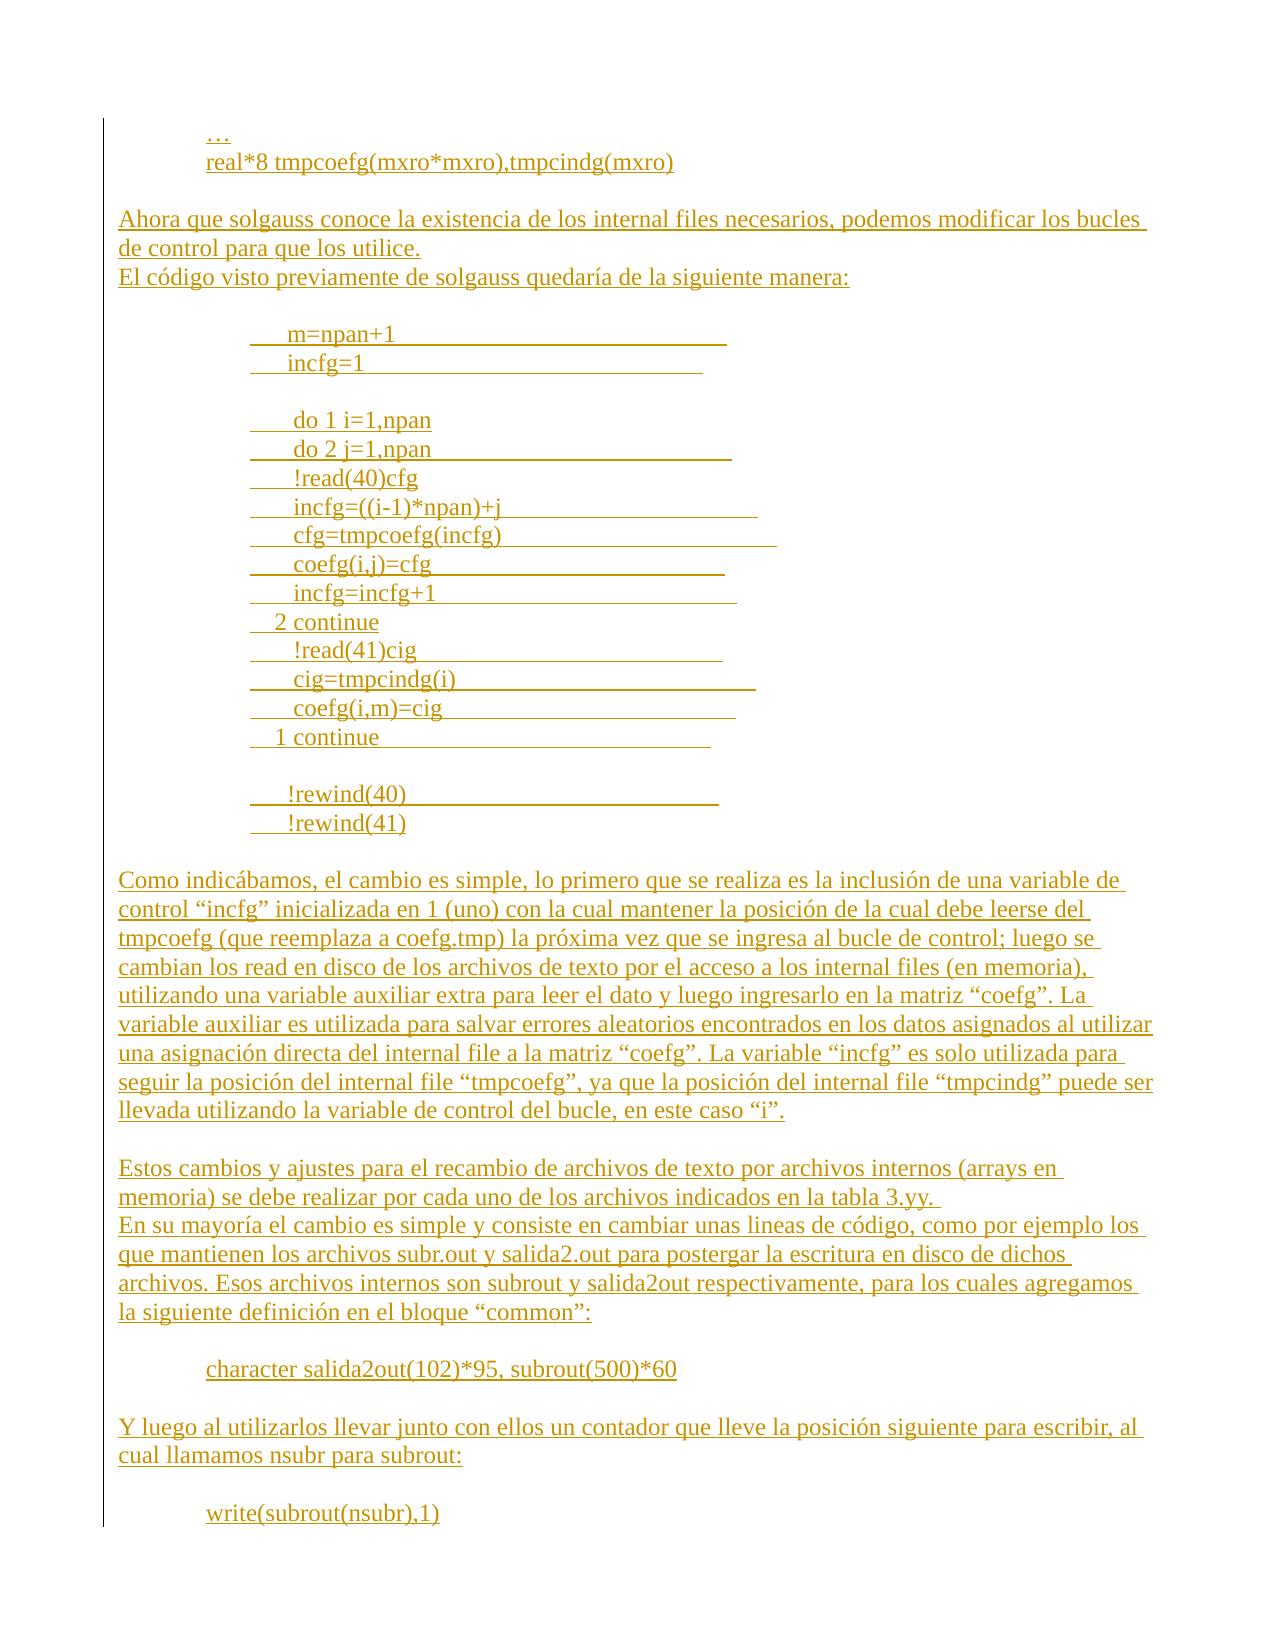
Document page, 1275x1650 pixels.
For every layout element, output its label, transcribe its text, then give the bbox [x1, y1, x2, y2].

text !rewind(40) [249, 779, 1157, 808]
text El código visto previamente de solgauss quedaría de la siguiente manera: [118, 262, 1157, 291]
text incfg=((i-1)*npan)+j [249, 492, 1157, 521]
text coefg(i,m)=cig [249, 693, 1157, 722]
text … [206, 118, 1157, 147]
text Como indicábamos, el cambio es simple, lo primero que se realiza es la inclusión de una variable de control “incfg” inicializada en 1 (uno) con la cual mantener la posición de la cual debe leerse del tmpcoefg (que reemplaza a coefg.tmp) la próxima vez que se ingresa al bucle de control; luego se cambian los read en disco de los archivos de texto por el acceso a los internal files (en memoria), utilizando una variable auxiliar extra para leer el dato y luego ingresarlo en la matriz “coefg”. La variable auxiliar es utilizada para salvar errores aleatorios encontrados en los datos asignados al utilizar una asignación directa del internal file a la matriz “coefg”. La variable “incfg” es solo utilizada para seguir la posición del internal file “tmpcoefg”, ya que la posición del internal file “tmpcindg” puede ser llevada utilizando la variable de control del bucle, en este caso “i”. [118, 866, 1157, 1124]
text m=npan+1 [249, 319, 1157, 348]
text Ahora que solgauss conoce la existencia de los internal files necesarios, podemos modificar los bucles de control para que los utilice. [118, 204, 1157, 262]
text incfg=incfg+1 [249, 578, 1157, 607]
text !rewind(41) [249, 808, 1157, 837]
text cfg=tmpcoefg(incfg) [249, 521, 1157, 549]
text 2 continue [249, 607, 1157, 636]
text do 2 j=1,npan [249, 434, 1157, 463]
text write(subrout(nsubr),1) [206, 1498, 1157, 1527]
text do 1 i=1,npan [249, 406, 1157, 434]
text En su mayoría el cambio es simple y consiste en cambiar unas lineas de código, como por ejemplo los que mantienen los archivos subr.out y salida2.out para postergar la escritura en disco de dichos archivos. Esos archivos internos son subrout y salida2out respectivamente, para los cuales agregamos la siguiente definición en el bloque “common”: [118, 1211, 1157, 1326]
text Estos cambios y ajustes para el recambio de archivos de texto por archivos internos (arrays en memoria) se debe realizar por cada uno de los archivos indicados en la tabla 3.yy. [118, 1153, 1157, 1211]
text real*8 tmpcoefg(mxro*mxro),tmpcindg(mxro) [206, 147, 1157, 176]
text Y luego al utilizarlos llevar junto con ellos un contador que lleve la posición siguiente para escribir, al cual llamamos nsubr para subrout: [118, 1412, 1157, 1469]
text coefg(i,j)=cfg [249, 549, 1157, 578]
text !read(41)cig [249, 636, 1157, 664]
text incfg=1 [249, 348, 1157, 377]
text !read(40)cfg [249, 463, 1157, 492]
text cig=tmpcindg(i) [249, 664, 1157, 693]
text 1 continue [249, 722, 1157, 751]
text character salida2out(102)*95, subrout(500)*60 [206, 1354, 1157, 1383]
